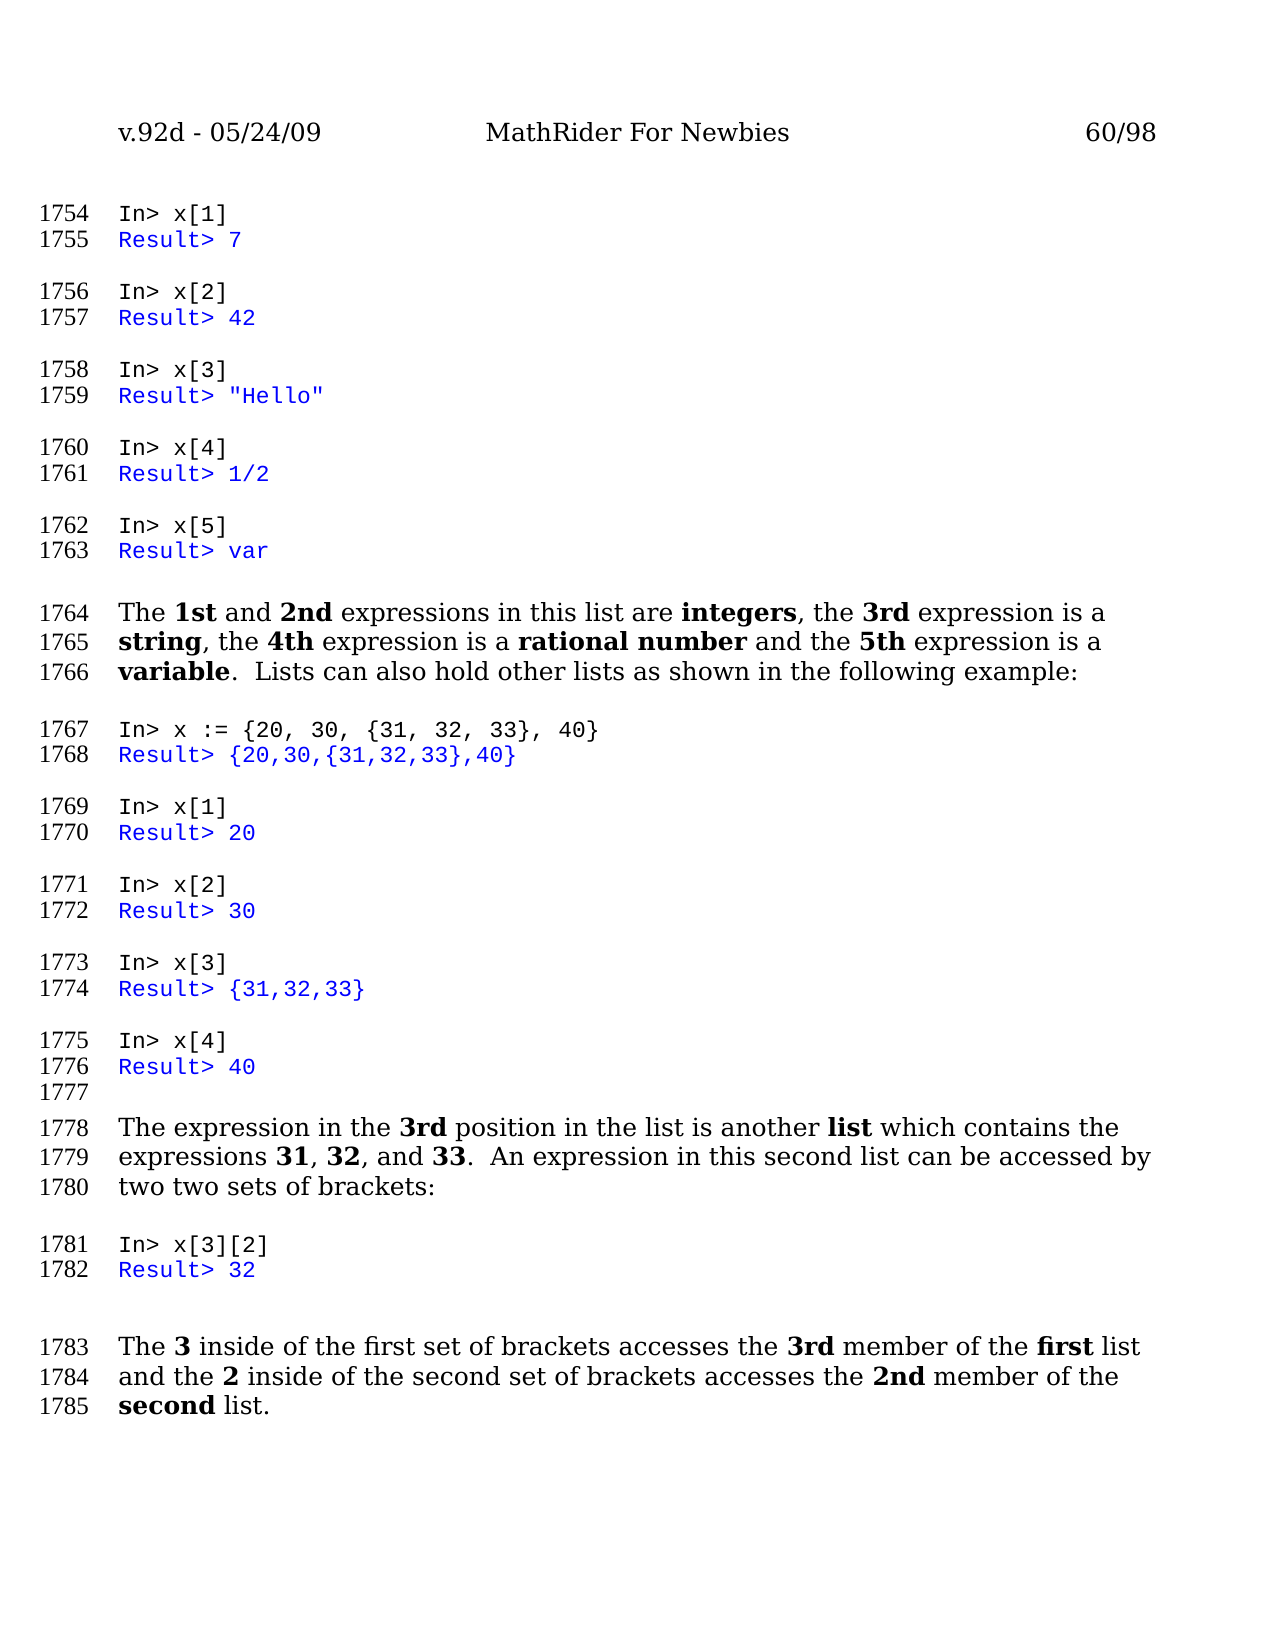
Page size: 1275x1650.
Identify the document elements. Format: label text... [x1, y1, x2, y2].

text Result> {20,30,{31,32,33},40} [118, 744, 1157, 770]
text In> x[2] [118, 873, 1157, 899]
text In> x[4] [118, 1029, 1157, 1055]
text In> x[3] [118, 951, 1157, 977]
text Result> 30 [118, 899, 1157, 925]
text In> x[3][2] [118, 1233, 1157, 1259]
text Result> 42 [118, 306, 1157, 332]
text In> x[5] [118, 514, 1157, 540]
text In> x[4] [118, 436, 1157, 462]
text In> x[3] [118, 358, 1157, 384]
text Result> "Hello" [118, 384, 1157, 410]
text Result> 20 [118, 822, 1157, 848]
text In> x[2] [118, 281, 1157, 306]
text Result> 1/2 [118, 462, 1157, 488]
text Result> var [118, 540, 1157, 566]
text The 1st and 2nd expressions in this list are integers, the 3rd expression is a string, the 4th expression is a rational number and the 5th expression is a variable. Lists can also hold other lists as shown in the following example: [118, 598, 1157, 686]
text In> x[1] [118, 203, 1157, 229]
text Result> {31,32,33} [118, 977, 1157, 1003]
text Result> 32 [118, 1259, 1157, 1285]
text Result> 7 [118, 229, 1157, 254]
text The 3 inside of the first set of brackets accesses the 3rd member of the first list and the 2 inside of the second set of brackets accesses the 2nd member of the second list. [118, 1332, 1157, 1420]
text Result> 40 [118, 1055, 1157, 1081]
text In> x[1] [118, 796, 1157, 822]
text In> x := {20, 30, {31, 32, 33}, 40} [118, 718, 1157, 744]
text The expression in the 3rd position in the list is another list which contains the expressions 31, 32, and 33. An expression in this second list can be accessed by two two sets of brackets: [118, 1113, 1157, 1201]
